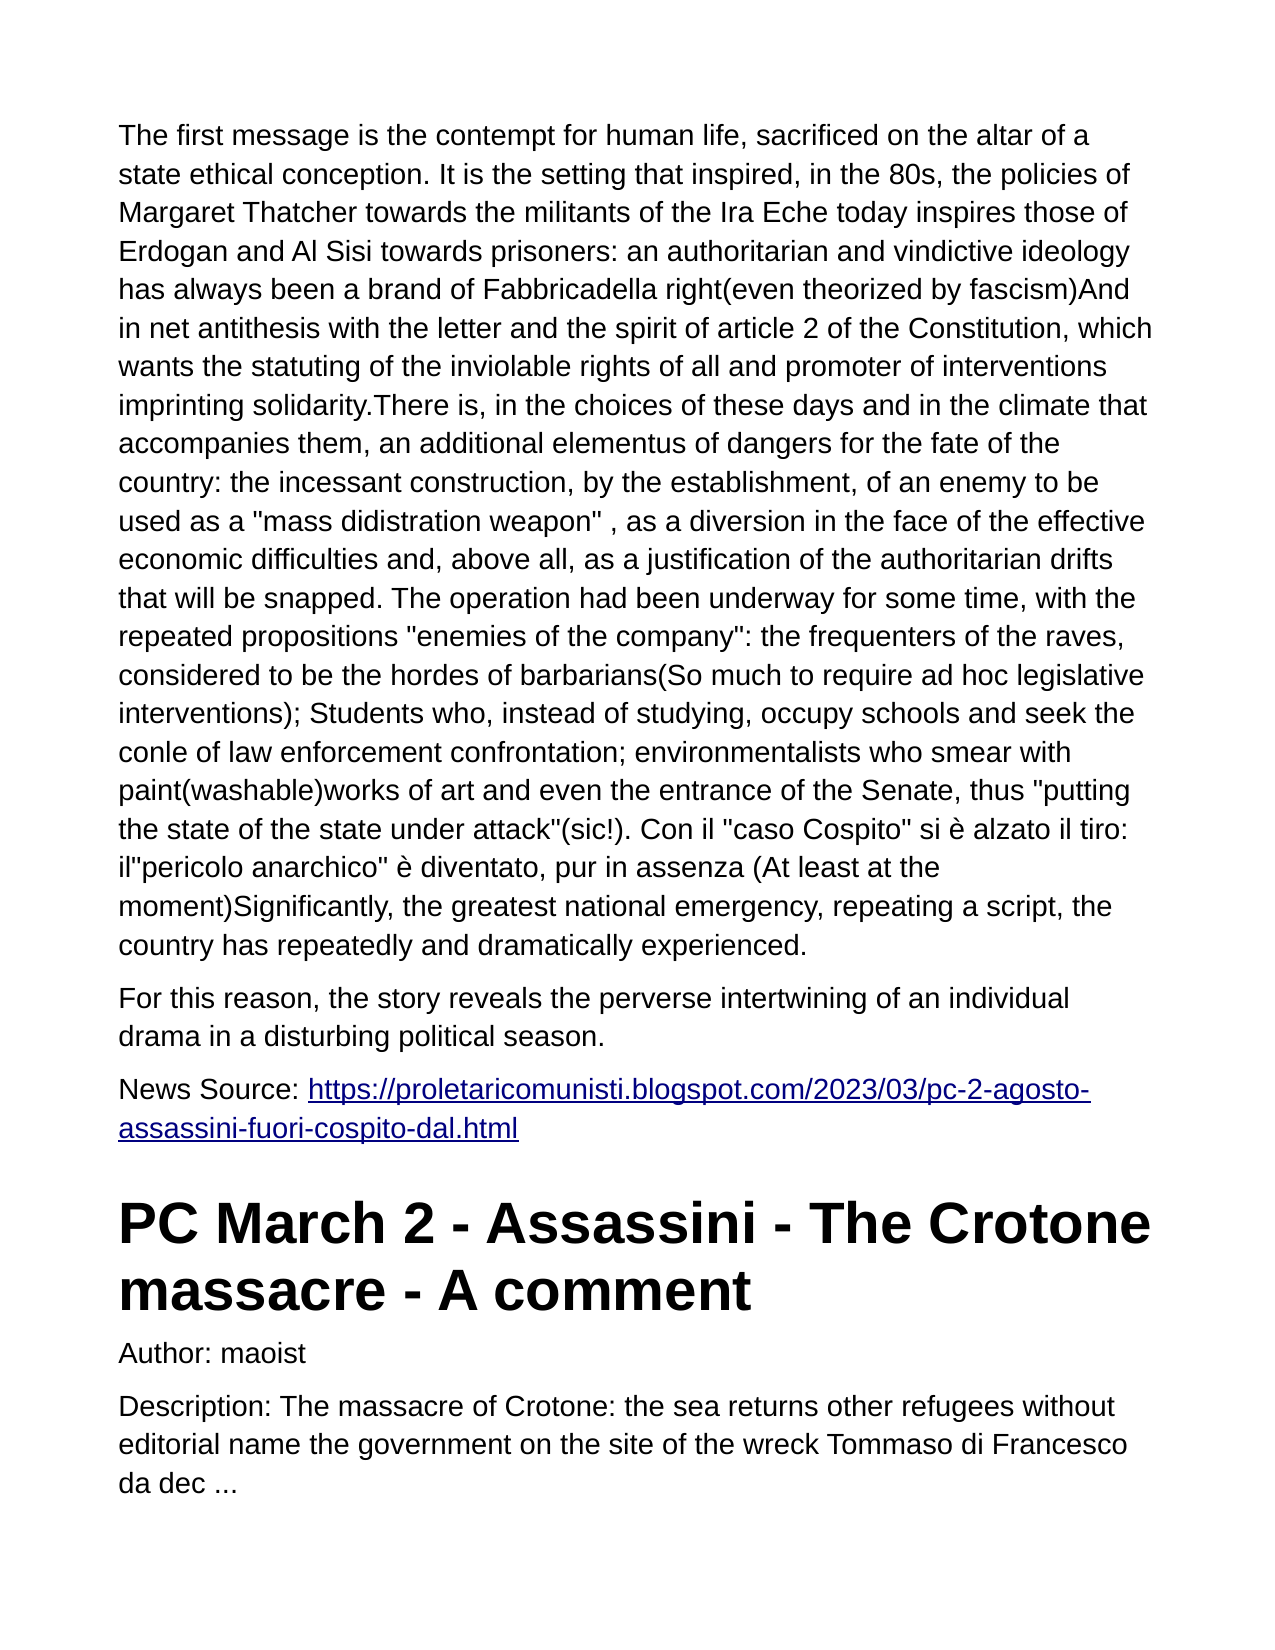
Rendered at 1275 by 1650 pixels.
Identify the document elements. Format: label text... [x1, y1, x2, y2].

text The first message is the contempt for human life, sacrificed on the altar of a state ethical conception. It is the setting that inspired, in the 80s, the policies of Margaret Thatcher towards the militants of the Ira Eche today inspires those of Erdogan and Al Sisi towards prisoners: an authoritarian and vindictive ideology has always been a brand of Fabbricadella right(even theorized by fascism)And in net antithesis with the letter and the spirit of article 2 of the Constitution, which wants the statuting of the inviolable rights of all and promoter of interventions imprinting solidarity.There is, in the choices of these days and in the climate that accompanies them, an additional elementus of dangers for the fate of the country: the incessant construction, by the establishment, of an enemy to be used as a "mass didistration weapon" , as a diversion in the face of the effective economic difficulties and, above all, as a justification of the authoritarian drifts that will be snapped. The operation had been underway for some time, with the repeated propositions "enemies of the company": the frequenters of the raves, considered to be the hordes of barbarians(So much to require ad hoc legislative interventions); Students who, instead of studying, occupy schools and seek the conle of law enforcement confrontation; environmentalists who smear with paint(washable)works of art and even the entrance of the Senate, thus "putting the state of the state under attack"(sic!). Con il "caso Cospito" si è alzato il tiro: il"pericolo anarchico" è diventato, pur in assenza (At least at the moment)Significantly, the greatest national emergency, repeating a script, the country has repeatedly and dramatically experienced. [118, 118, 1157, 961]
text For this reason, the story reveals the perverse intertwining of an individual drama in a disturbing political season. [118, 981, 1157, 1053]
text Description: The massacre of Crotone: the sea returns other refugees without editorial name the government on the site of the wreck Tommaso di Francesco da dec ... [118, 1389, 1157, 1499]
text News Source: https://proletaricomunisti.blogspot.com/2023/03/pc-2-agosto-assassini-fuori-cospito-dal.html [118, 1072, 1157, 1144]
subtitle PC March 2 - Assassini - The Crotone massacre - A comment [118, 1189, 1157, 1323]
text Author: maoist [118, 1336, 1157, 1369]
